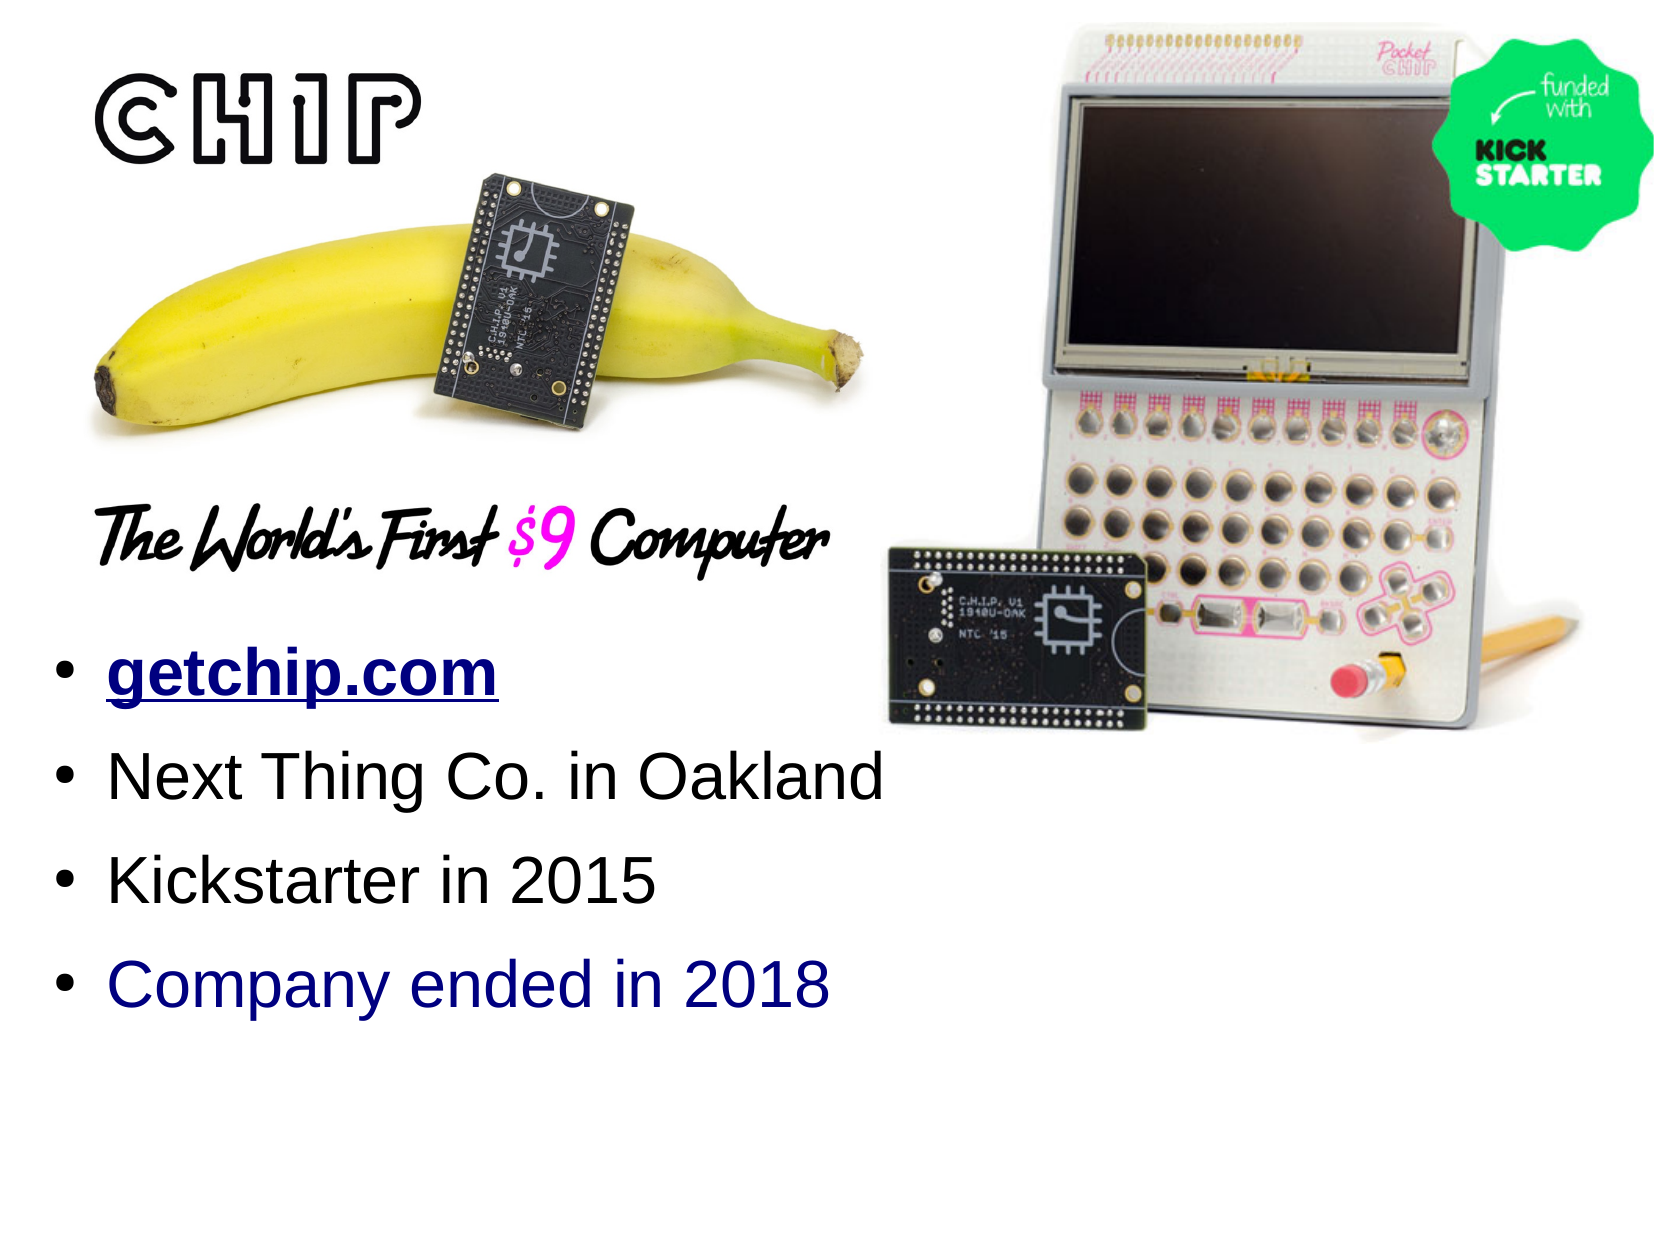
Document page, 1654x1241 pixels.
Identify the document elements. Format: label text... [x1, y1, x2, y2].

list getchip.com Next Thing Co. in Oakland Kickstarter in 2015 Company ended in 2018 [35, 425, 1524, 1146]
picture [59, 22, 1654, 745]
